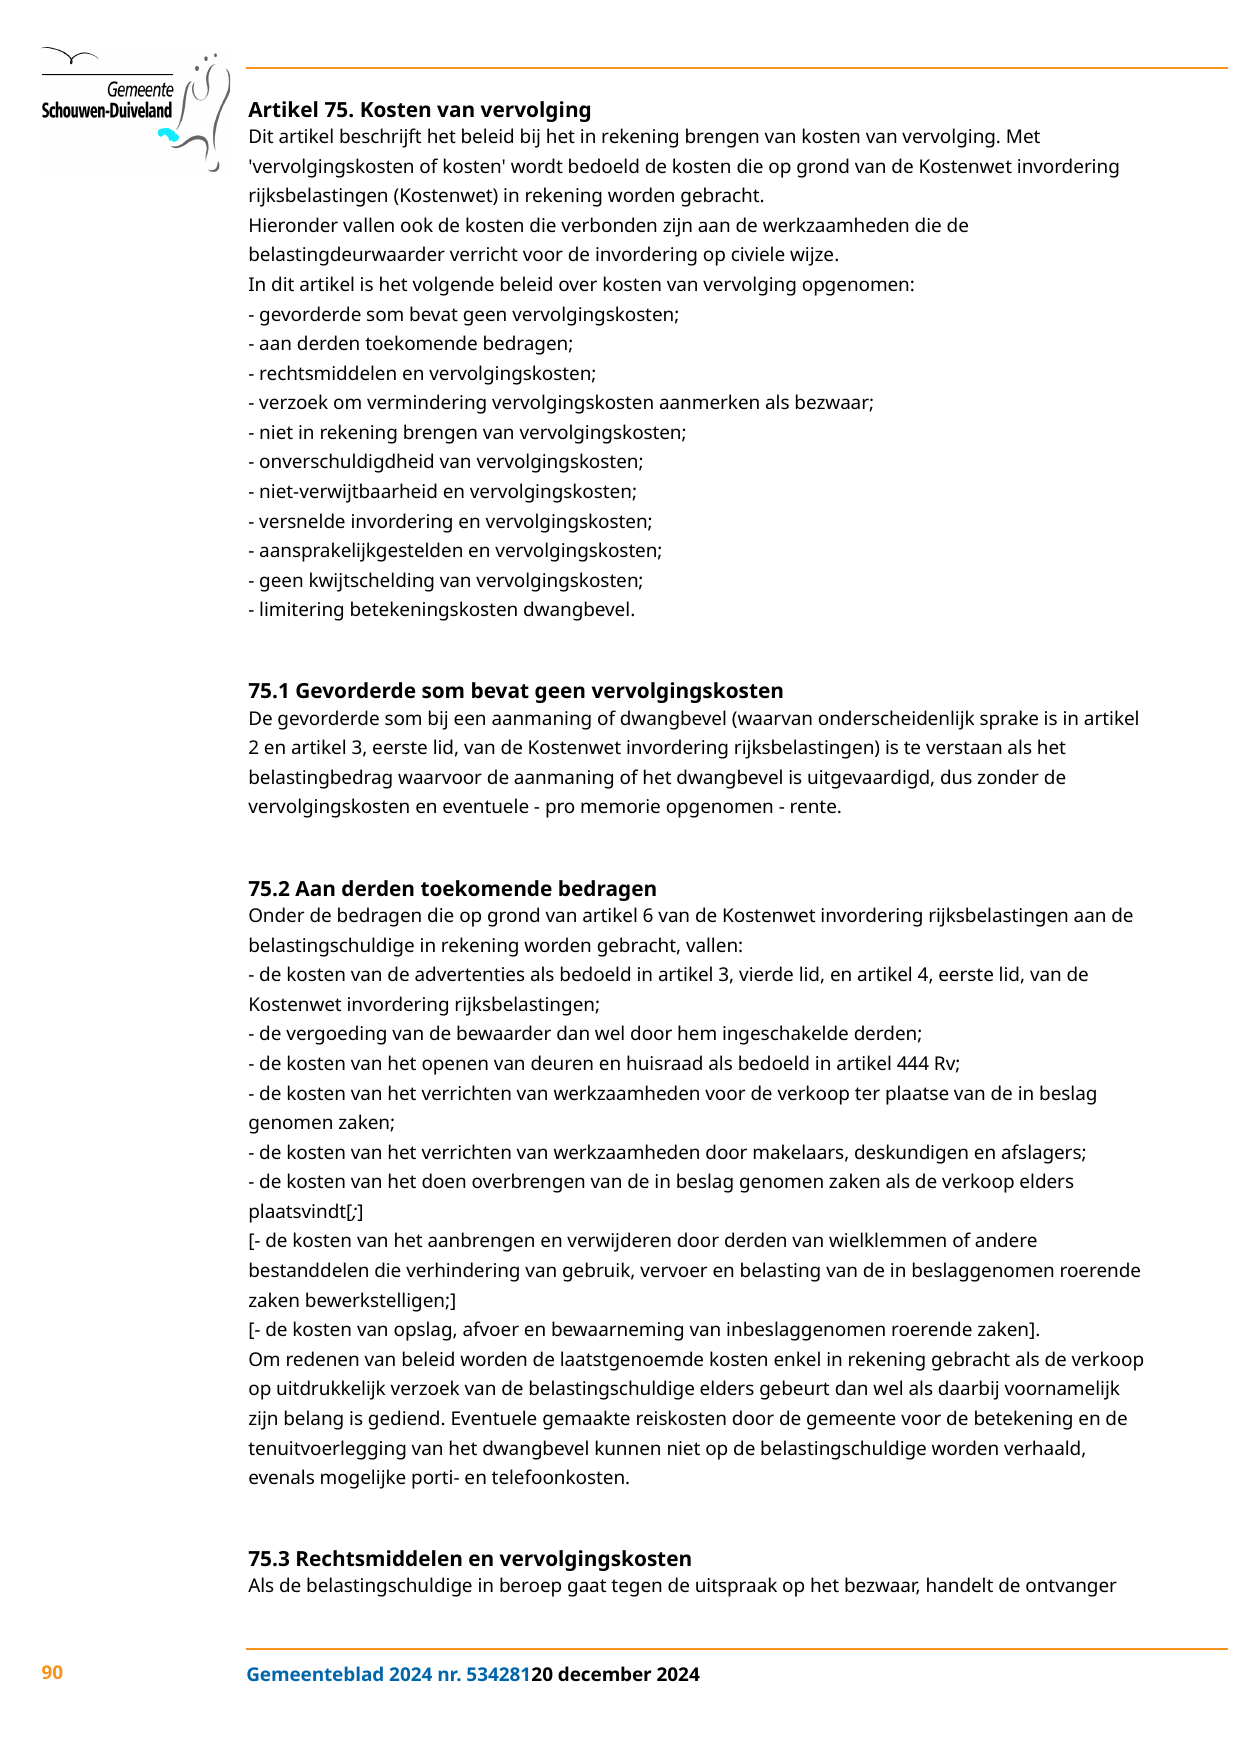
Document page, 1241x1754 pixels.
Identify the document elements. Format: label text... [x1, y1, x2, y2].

text - geen kwijtschelding van vervolgingskosten; [248, 567, 1152, 593]
text - niet in rekening brengen van vervolgingskosten; [248, 419, 1152, 445]
text - rechtsmiddelen en vervolgingskosten; [248, 360, 1152, 386]
text - verzoek om vermindering vervolgingskosten aanmerken als bezwaar; [248, 389, 1152, 415]
text - aan derden toekomende bedragen; [248, 330, 1152, 356]
text Dit artikel beschrijft het beleid bij het in rekening brengen van kosten van vervolging. Met 'vervolgingskosten of kosten' wordt bedoeld de kosten die op grond van de Kostenwet invordering rijksbelastingen (Kostenwet) in rekening worden gebracht. [248, 123, 1152, 208]
text - limitering betekeningskosten dwangbevel. [248, 597, 1152, 622]
text - de vergoeding van de bewaarder dan wel door hem ingeschakelde derden; [248, 1021, 1152, 1046]
text - de kosten van het doen overbrengen van de in beslag genomen zaken als de verkoop elders plaatsvindt[;] [248, 1168, 1152, 1224]
text - de kosten van het openen van deuren en huisraad als bedoeld in artikel 444 Rv; [248, 1050, 1152, 1076]
text Artikel 75. Kosten van vervolging [248, 95, 1152, 123]
text - de kosten van de advertenties als bedoeld in artikel 3, vierde lid, en artikel 4, eerste lid, van de Kostenwet invordering rijksbelastingen; [248, 961, 1152, 1017]
picture [41, 47, 231, 172]
text In dit artikel is het volgende beleid over kosten van vervolging opgenomen: [248, 271, 1152, 297]
text - gevorderde som bevat geen vervolgingskosten; [248, 301, 1152, 326]
text Om redenen van beleid worden de laatstgenoemde kosten enkel in rekening gebracht als de verkoop op uitdrukkelijk verzoek van de belastingschuldige elders gebeurt dan wel als daarbij voornamelijk zijn belang is gediend. Eventuele gemaakte reiskosten door de gemeente voor de betekening en de tenuitvoerlegging van het dwangbevel kunnen niet op de belastingschuldige worden verhaald, evenals mogelijke porti- en telefoonkosten. [248, 1346, 1152, 1490]
text [- de kosten van het aanbrengen en verwijderen door derden van wielklemmen of andere bestanddelen die verhindering van gebruik, vervoer en belasting van de in beslaggenomen roerende zaken bewerkstelligen;] [248, 1228, 1152, 1312]
text - aansprakelijkgestelden en vervolgingskosten; [248, 537, 1152, 563]
text - de kosten van het verrichten van werkzaamheden voor de verkoop ter plaatse van de in beslag genomen zaken; [248, 1080, 1152, 1135]
text - onverschuldigdheid van vervolgingskosten; [248, 449, 1152, 474]
text - de kosten van het verrichten van werkzaamheden door makelaars, deskundigen en afslagers; [248, 1139, 1152, 1164]
text - versnelde invordering en vervolgingskosten; [248, 508, 1152, 533]
text Onder de bedragen die op grond van artikel 6 van de Kostenwet invordering rijksbelastingen aan de belastingschuldige in rekening worden gebracht, vallen: [248, 902, 1152, 957]
text 75.2 Aan derden toekomende bedragen [248, 874, 1152, 902]
text Als de belastingschuldige in beroep gaat tegen de uitspraak op het bezwaar, handelt de ontvanger [248, 1573, 1152, 1598]
text De gevorderde som bij een aanmaning of dwangbevel (waarvan onderscheidenlijk sprake is in artikel 2 en artikel 3, eerste lid, van de Kostenwet invordering rijksbelastingen) is te verstaan als het belastingbedrag waarvoor de aanmaning of het dwangbevel is uitgevaardigd, dus zonder de vervolgingskosten en eventuele - pro memorie opgenomen - rente. [248, 705, 1152, 819]
text Hieronder vallen ook de kosten die verbonden zijn aan de werkzaamheden die de belastingdeurwaarder verricht voor de invordering op civiele wijze. [248, 212, 1152, 267]
text 75.1 Gevorderde som bevat geen vervolgingskosten [248, 677, 1152, 705]
text 75.3 Rechtsmiddelen en vervolgingskosten [248, 1544, 1152, 1573]
text - niet-verwijtbaarheid en vervolgingskosten; [248, 478, 1152, 504]
text [- de kosten van opslag, afvoer en bewaarneming van inbeslaggenomen roerende zaken]. [248, 1316, 1152, 1342]
